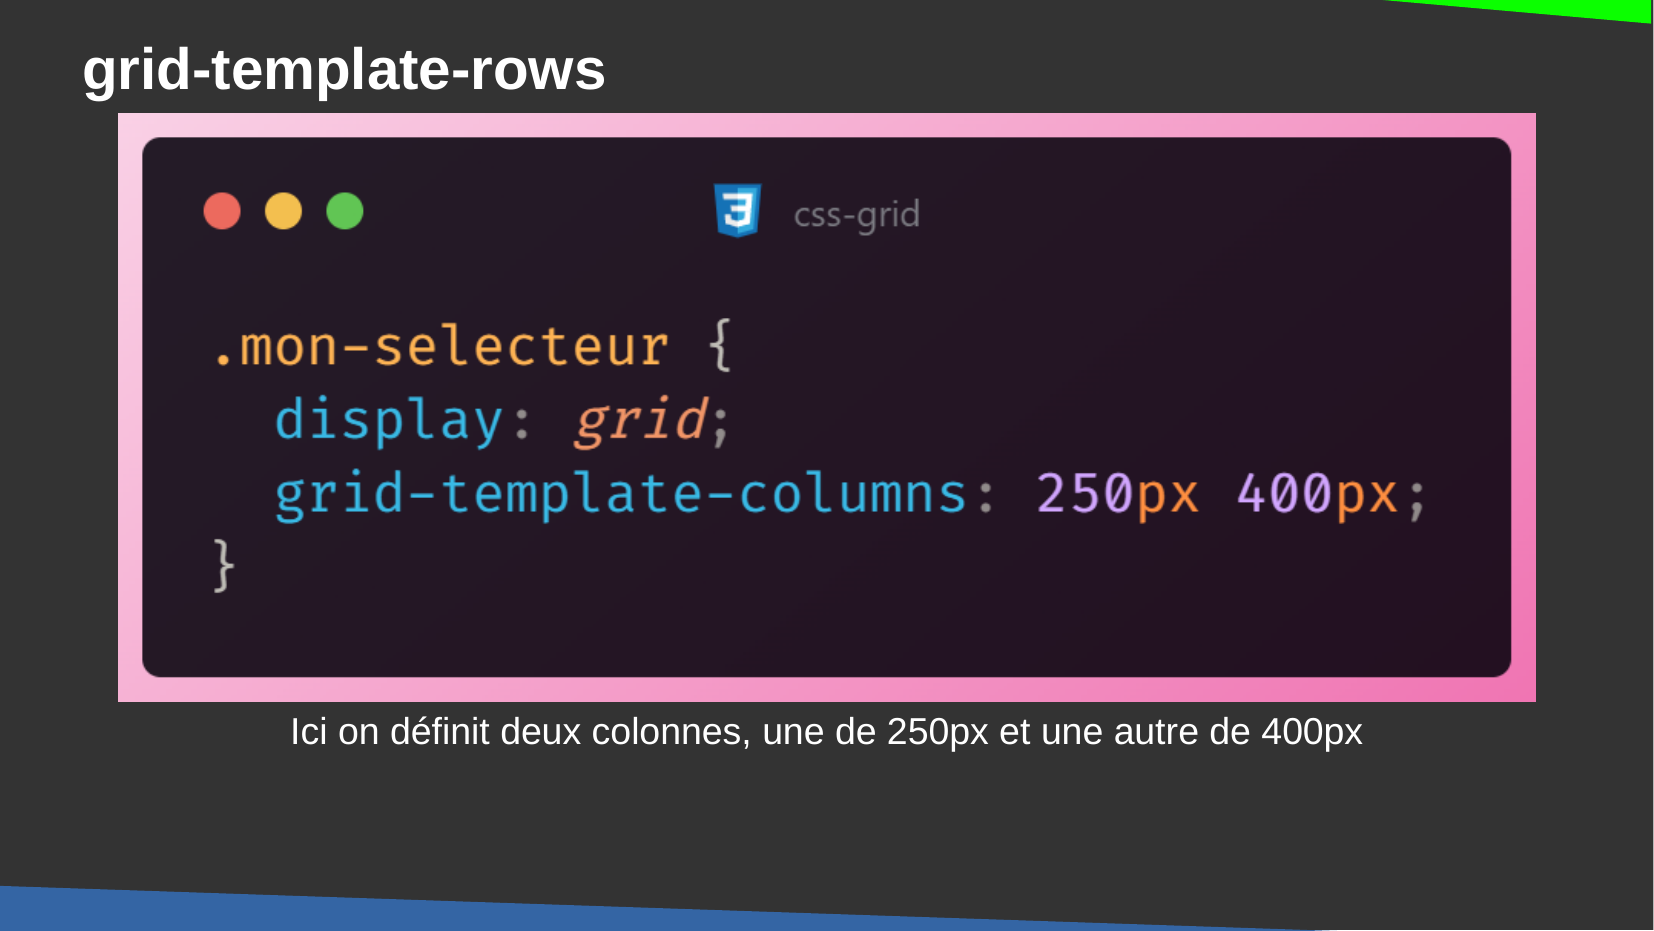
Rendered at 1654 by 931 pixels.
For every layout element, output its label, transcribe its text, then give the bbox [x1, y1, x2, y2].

picture [118, 113, 1536, 702]
text_box [0, 885, 1337, 931]
text_box Ici on définit deux colonnes, une de 250px et une autre de 400px [118, 702, 1536, 844]
title grid-template-rows [82, 37, 1571, 122]
text_box [1382, 0, 1652, 24]
